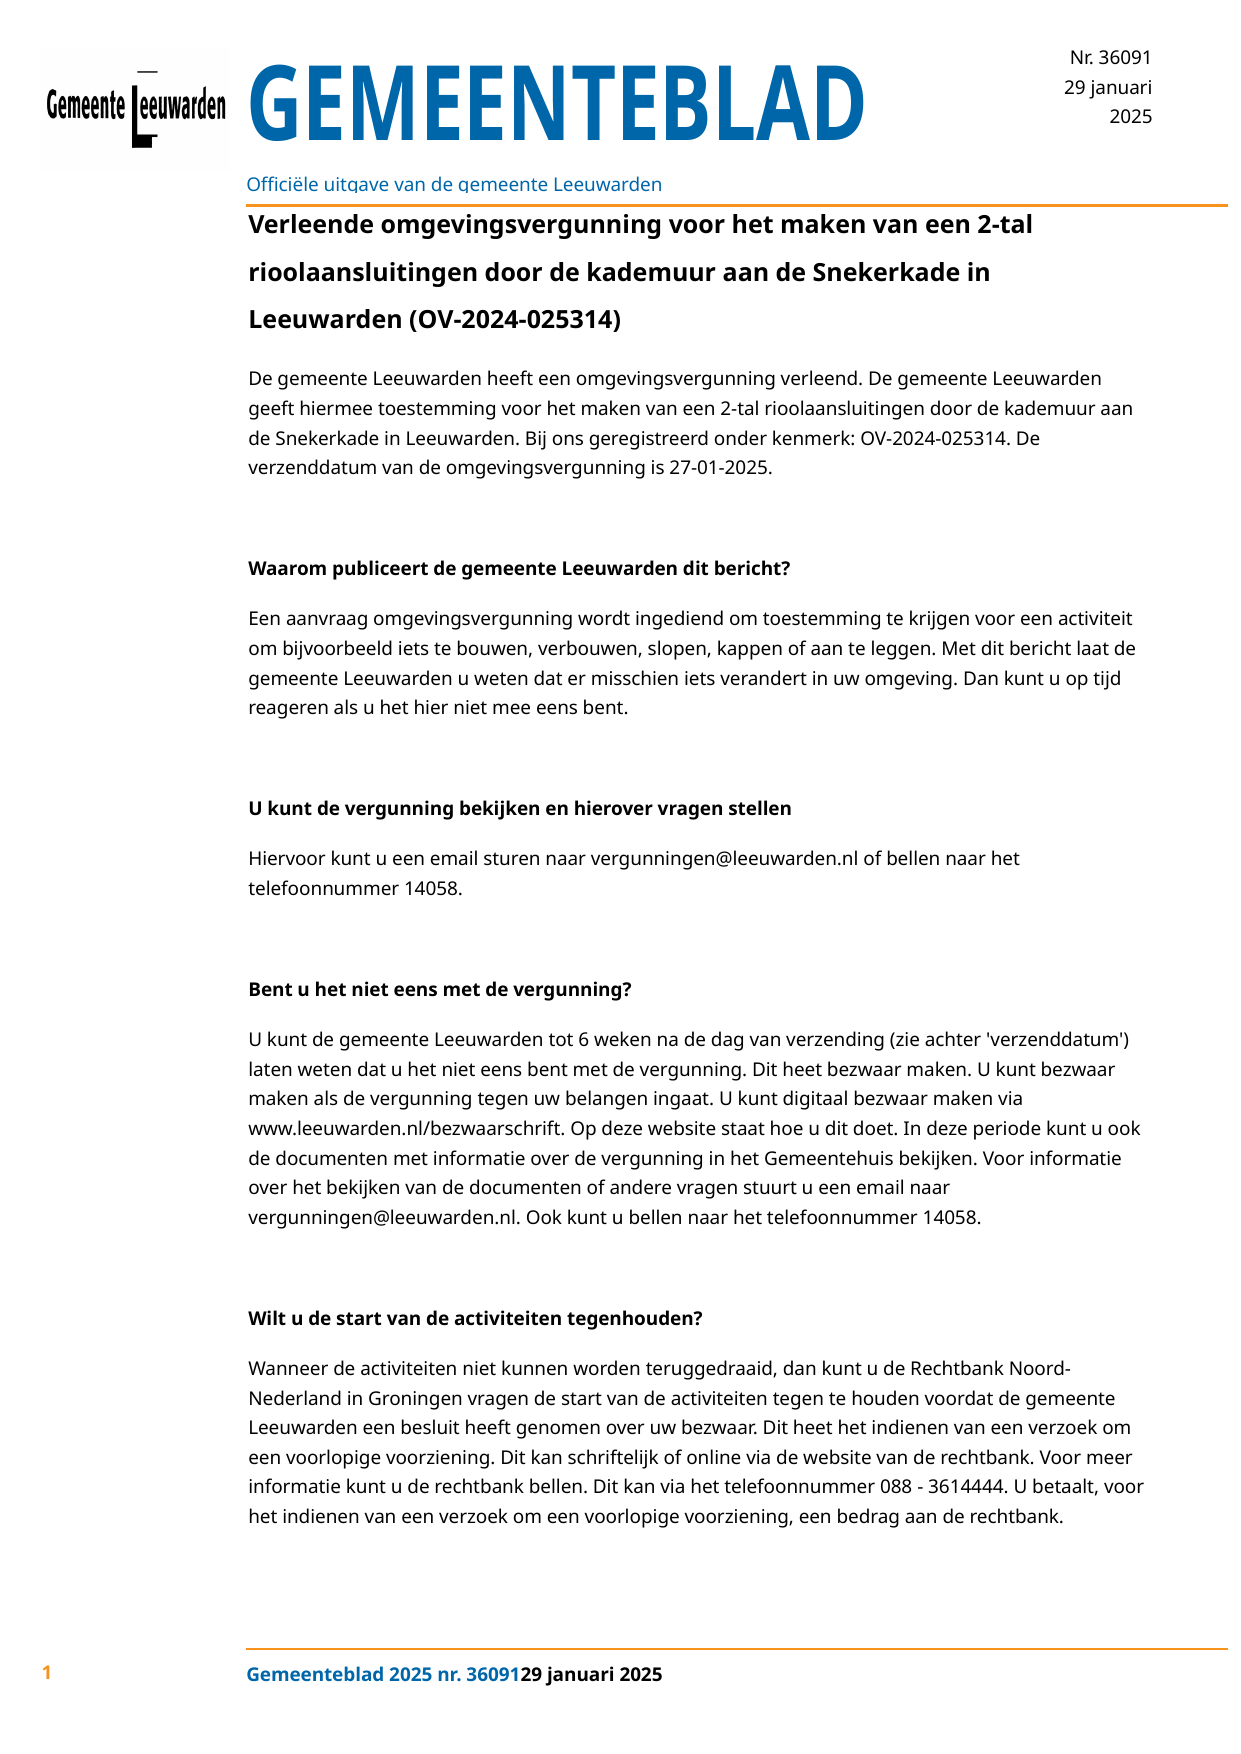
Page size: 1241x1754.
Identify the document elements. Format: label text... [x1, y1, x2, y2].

text Waarom publiceert de gemeente Leeuwarden dit bericht? [248, 555, 1152, 581]
text U kunt de gemeente Leeuwarden tot 6 weken na de dag van verzending (zie achter 'verzenddatum') laten weten dat u het niet eens bent met de vergunning. Dit heet bezwaar maken. U kunt bezwaar maken als de vergunning tegen uw belangen ingaat. U kunt digitaal bezwaar maken via www.leeuwarden.nl/bezwaarschrift. Op deze website staat hoe u dit doet. In deze periode kunt u ook de documenten met informatie over de vergunning in het Gemeentehuis bekijken. Voor informatie over het bekijken van de documenten of andere vragen stuurt u een email naar vergunningen@leeuwarden.nl. Ook kunt u bellen naar het telefoonnummer 14058. [248, 1026, 1152, 1229]
text Hiervoor kunt u een email sturen naar vergunningen@leeuwarden.nl of bellen naar het telefoonnummer 14058. [248, 846, 1152, 901]
text Bent u het niet eens met de vergunning? [248, 976, 1152, 1002]
picture [41, 47, 231, 172]
text De gemeente Leeuwarden heeft een omgevingsvergunning verleend. De gemeente Leeuwarden geeft hiermee toestemming voor het maken van een 2-tal rioolaansluitingen door de kademuur aan de Snekerkade in Leeuwarden. Bij ons geregistreerd onder kenmerk: OV-2024-025314. De verzenddatum van de omgevingsvergunning is 27-01-2025. [248, 366, 1152, 480]
text Verleende omgevingsvergunning voor het maken van een 2-tal rioolaansluitingen door de kademuur aan de Snekerkade in Leeuwarden (OV-2024-025314) [248, 207, 1152, 336]
text Wanneer de activiteiten niet kunnen worden teruggedraaid, dan kunt u de Rechtbank Noord-Nederland in Groningen vragen de start van de activiteiten tegen te houden voordat de gemeente Leeuwarden een besluit heeft genomen over uw bezwaar. Dit heet het indienen van een verzoek om een voorlopige voorziening. Dit kan schriftelijk of online via de website van de rechtbank. Voor meer informatie kunt u de rechtbank bellen. Dit kan via het telefoonnummer 088 - 3614444. U betaalt, voor het indienen van een verzoek om een voorlopige voorziening, een bedrag aan de rechtbank. [248, 1355, 1152, 1529]
text U kunt de vergunning bekijken en hierover vragen stellen [248, 795, 1152, 821]
text Een aanvraag omgevingsvergunning wordt ingediend om toestemming te krijgen voor een activiteit om bijvoorbeeld iets te bouwen, verbouwen, slopen, kappen of aan te leggen. Met dit bericht laat de gemeente Leeuwarden u weten dat er misschien iets verandert in uw omgeving. Dan kunt u op tijd reageren als u het hier niet mee eens bent. [248, 606, 1152, 720]
text Wilt u de start van de activiteiten tegenhouden? [248, 1305, 1152, 1330]
